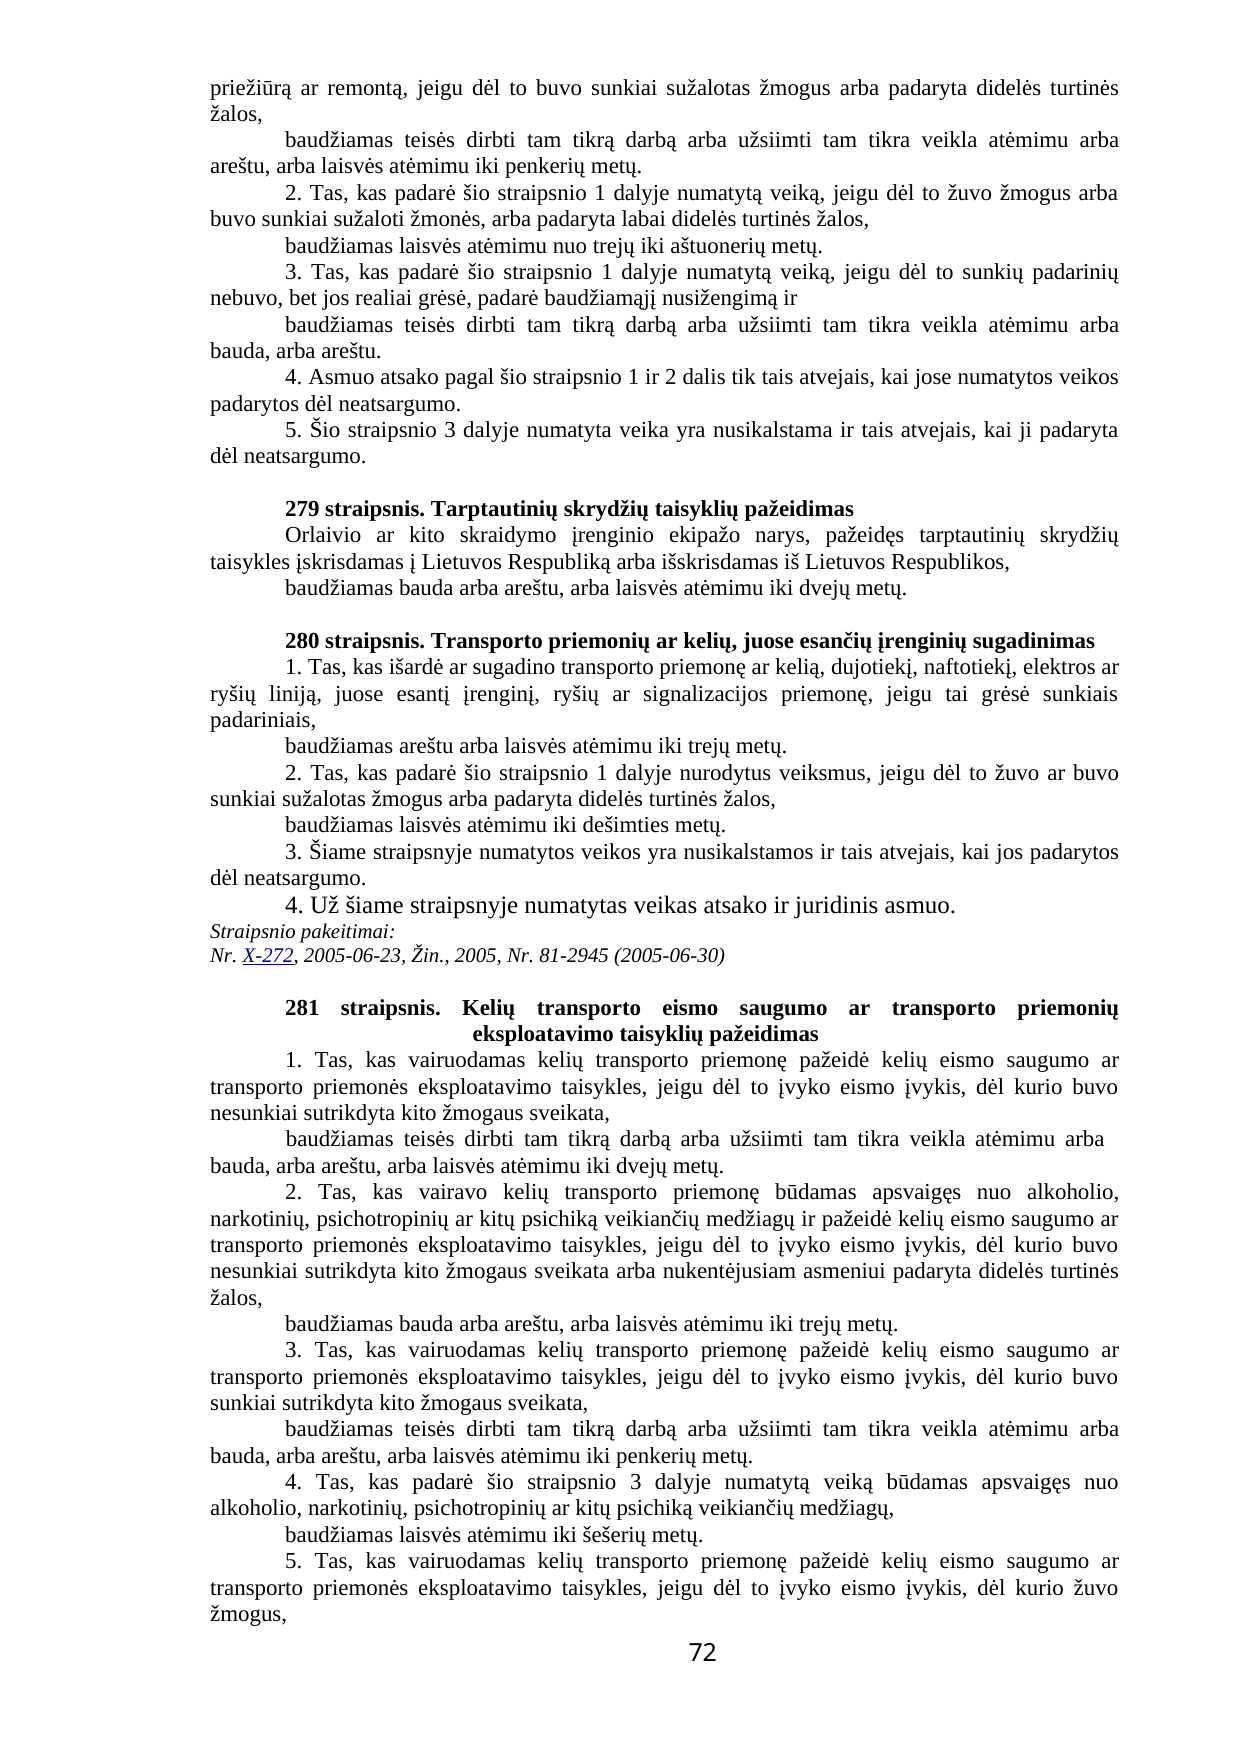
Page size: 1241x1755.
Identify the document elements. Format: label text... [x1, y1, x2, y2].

text baudžiamas teisės dirbti tam tikrą darbą arba užsiimti tam tikra veikla atėmimu arba bauda, arba areštu, arba laisvės atėmimu iki penkerių metų. [210, 1415, 1120, 1468]
text baudžiamas teisės dirbti tam tikrą darbą arba užsiimti tam tikra veikla atėmimu arba bauda, arba areštu. [210, 311, 1120, 363]
text 279 straipsnis. Tarptautinių skrydžių taisyklių pažeidimas [210, 495, 1120, 522]
text baudžiamas teisės dirbti tam tikrą darbą arba užsiimti tam tikra veikla atėmimu arba areštu, arba laisvės atėmimu iki penkerių metų. [210, 126, 1120, 179]
text baudžiamas teisės dirbti tam tikrą darbą arba užsiimti tam tikra veikla atėmimu arba bauda, arba areštu, arba laisvės atėmimu iki dvejų metų. [210, 1126, 1106, 1178]
text 1. Tas, kas išardė ar sugadino transporto priemonę ar kelią, dujotiekį, naftotiekį, elektros ar ryšių liniją, juose esantį įrenginį, ryšių ar signalizacijos priemonę, jeigu tai grėsė sunkiais padariniais, [210, 653, 1120, 732]
text baudžiamas bauda arba areštu, arba laisvės atėmimu iki trejų metų. [210, 1310, 1120, 1336]
text Nr. X-272, 2005-06-23, Žin., 2005, Nr. 81-2945 (2005-06-30) [210, 943, 1120, 967]
text priežiūrą ar remontą, jeigu dėl to buvo sunkiai sužalotas žmogus arba padaryta didelės turtinės žalos, [210, 73, 1120, 126]
text baudžiamas areštu arba laisvės atėmimu iki trejų metų. [210, 732, 1120, 759]
text 5. Tas, kas vairuodamas kelių transporto priemonę pažeidė kelių eismo saugumo ar transporto priemonės eksploatavimo taisykles, jeigu dėl to įvyko eismo įvykis, dėl kurio žuvo žmogus, [210, 1547, 1120, 1626]
text 5. Šio straipsnio 3 dalyje numatyta veika yra nusikalstama ir tais atvejais, kai ji padaryta dėl neatsargumo. [210, 416, 1120, 469]
text 3. Tas, kas vairuodamas kelių transporto priemonę pažeidė kelių eismo saugumo ar transporto priemonės eksploatavimo taisykles, jeigu dėl to įvyko eismo įvykis, dėl kurio buvo sunkiai sutrikdyta kito žmogaus sveikata, [210, 1336, 1120, 1415]
text baudžiamas bauda arba areštu, arba laisvės atėmimu iki dvejų metų. [210, 574, 1120, 601]
text 3. Tas, kas padarė šio straipsnio 1 dalyje numatytą veiką, jeigu dėl to sunkių padarinių nebuvo, bet jos realiai grėsė, padarė baudžiamąjį nusižengimą ir [210, 258, 1120, 311]
text 4. Tas, kas padarė šio straipsnio 3 dalyje numatytą veiką būdamas apsvaigęs nuo alkoholio, narkotinių, psichotropinių ar kitų psichiką veikiančių medžiagų, [210, 1468, 1120, 1521]
text 2. Tas, kas padarė šio straipsnio 1 dalyje numatytą veiką, jeigu dėl to žuvo žmogus arba buvo sunkiai sužaloti žmonės, arba padaryta labai didelės turtinės žalos, [210, 179, 1120, 232]
text 1. Tas, kas vairuodamas kelių transporto priemonę pažeidė kelių eismo saugumo ar transporto priemonės eksploatavimo taisykles, jeigu dėl to įvyko eismo įvykis, dėl kurio buvo nesunkiai sutrikdyta kito žmogaus sveikata, [210, 1046, 1120, 1126]
text Orlaivio ar kito skraidymo įrenginio ekipažo narys, pažeidęs tarptautinių skrydžių taisykles įskrisdamas į Lietuvos Respubliką arba išskrisdamas iš Lietuvos Respublikos, [210, 522, 1120, 574]
text baudžiamas laisvės atėmimu iki dešimties metų. [210, 811, 1120, 838]
text 3. Šiame straipsnyje numatytos veikos yra nusikalstamos ir tais atvejais, kai jos padarytos dėl neatsargumo. [210, 838, 1120, 891]
text Straipsnio pakeitimai: [210, 919, 1120, 943]
text 4. Už šiame straipsnyje numatytas veikas atsako ir juridinis asmuo. [210, 891, 1120, 919]
text baudžiamas laisvės atėmimu nuo trejų iki aštuonerių metų. [210, 232, 1120, 258]
text 280 straipsnis. Transporto priemonių ar kelių, juose esančių įrenginių sugadinimas [285, 627, 1120, 653]
text baudžiamas laisvės atėmimu iki šešerių metų. [210, 1521, 1120, 1547]
text 4. Asmuo atsako pagal šio straipsnio 1 ir 2 dalis tik tais atvejais, kai jose numatytos veikos padarytos dėl neatsargumo. [210, 363, 1120, 416]
text 281 straipsnis. Kelių transporto eismo saugumo ar transporto priemonių eksploatavimo taisyklių pažeidimas [285, 994, 1120, 1046]
text 2. Tas, kas vairavo kelių transporto priemonę būdamas apsvaigęs nuo alkoholio, narkotinių, psichotropinių ar kitų psichiką veikiančių medžiagų ir pažeidė kelių eismo saugumo ar transporto priemonės eksploatavimo taisykles, jeigu dėl to įvyko eismo įvykis, dėl kurio buvo nesunkiai sutrikdyta kito žmogaus sveikata arba nukentėjusiam asmeniui padaryta didelės turtinės žalos, [210, 1178, 1120, 1310]
text 2. Tas, kas padarė šio straipsnio 1 dalyje nurodytus veiksmus, jeigu dėl to žuvo ar buvo sunkiai sužalotas žmogus arba padaryta didelės turtinės žalos, [210, 759, 1120, 811]
